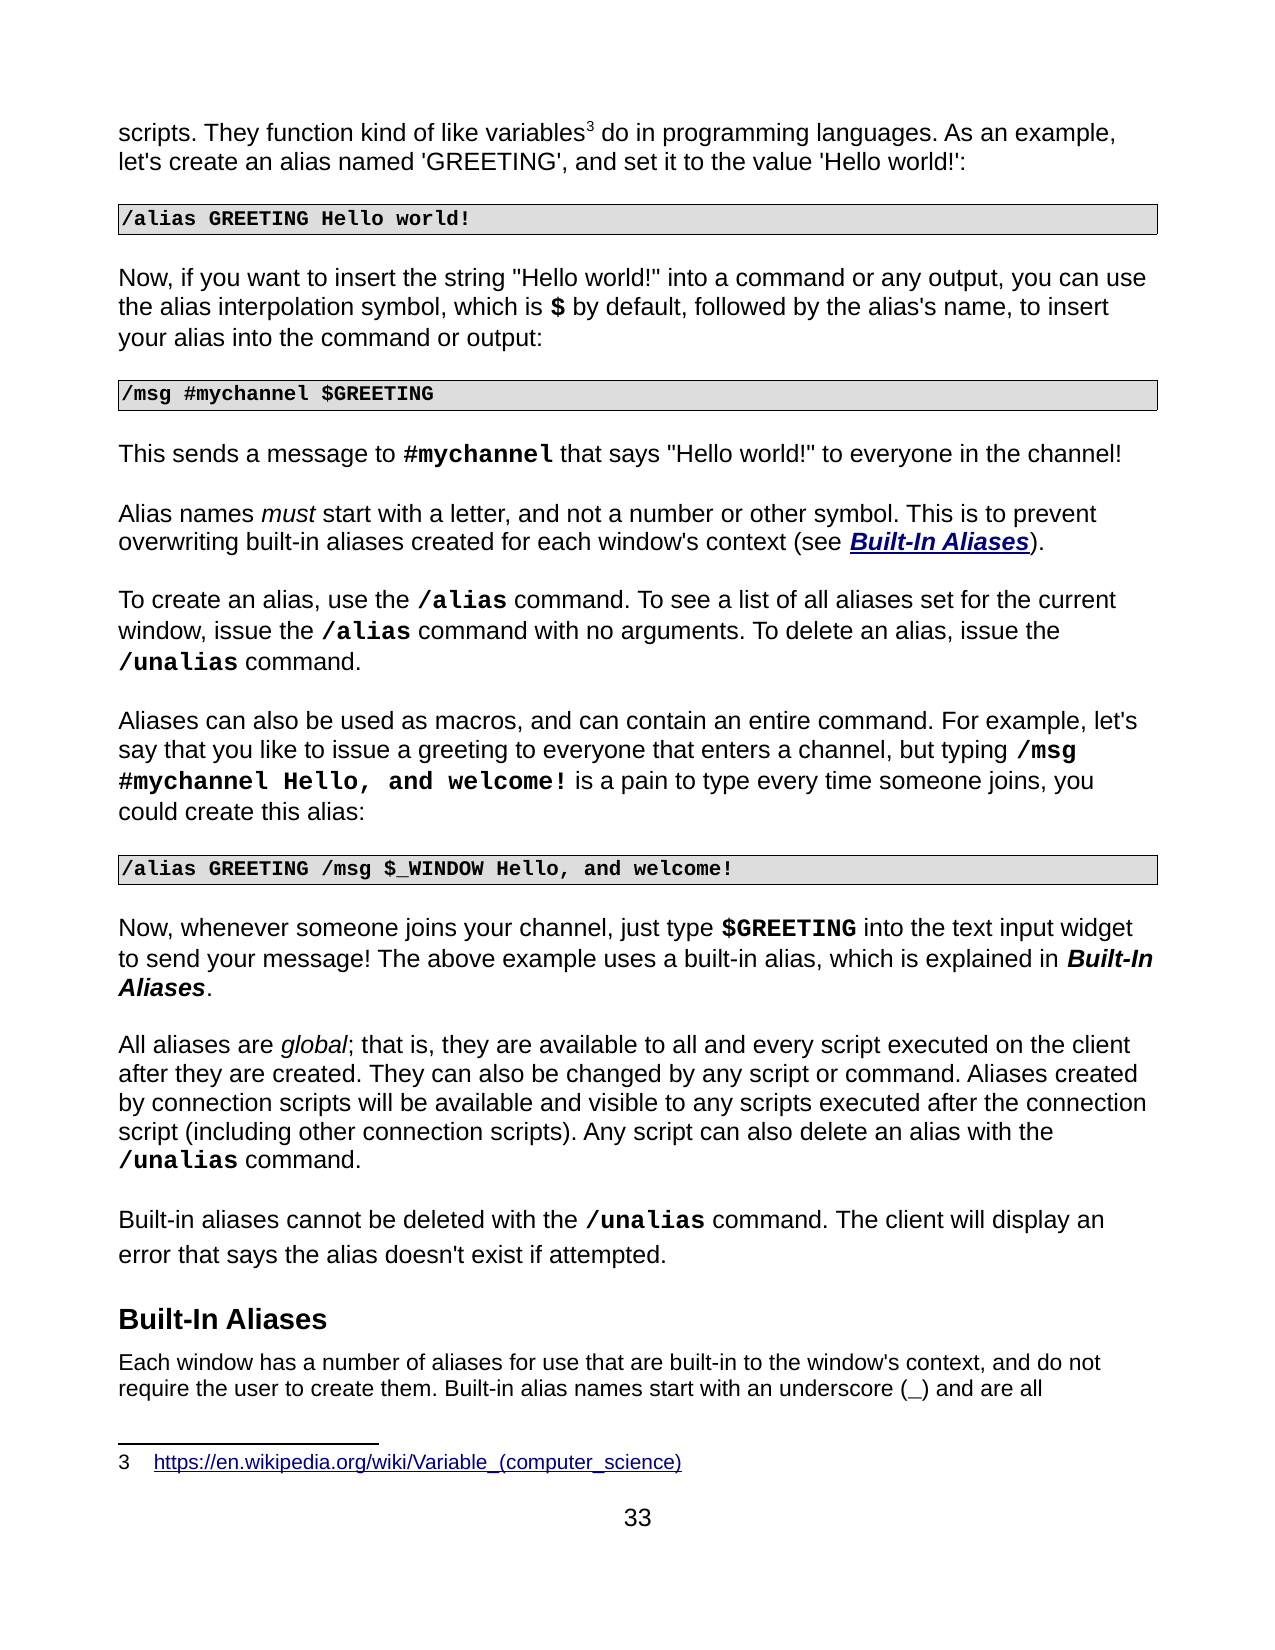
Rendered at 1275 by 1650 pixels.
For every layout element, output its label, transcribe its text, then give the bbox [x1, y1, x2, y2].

text Built-in aliases cannot be deleted with the /unalias command. The client will display an error that says the alias doesn't exist if attempted. [118, 1205, 1157, 1269]
text To create an alias, use the /alias command. To see a list of all aliases set for the current window, issue the /alias command with no arguments. To delete an alias, issue the /unalias command. [118, 585, 1157, 678]
subtitle Built-In Aliases [118, 1302, 1157, 1336]
text All aliases are global; that is, they are available to all and every script executed on the client after they are created. They can also be changed by any script or command. Aliases created by connection scripts will be available and visible to any scripts executed after the connection script (including other connection scripts). Any script can also delete an alias with the /unalias command. [118, 1030, 1157, 1176]
table_header /alias GREETING /msg $_WINDOW Hello, and welcome! [119, 856, 1157, 884]
text scripts. They function kind of like variables do in programming languages. As an example, let's create an alias named 'GREETING', and set it to the value 'Hello world!': [118, 118, 1157, 176]
text Now, if you want to insert the string "Hello world!" into a command or any output, you can use the alias interpolation symbol, which is $ by default, followed by the alias's name, to insert your alias into the command or output: [118, 263, 1157, 351]
table_header /alias GREETING Hello world! [119, 205, 1157, 234]
text Aliases can also be used as macros, and can contain an entire command. For example, let's say that you like to issue a greeting to everyone that enters a channel, but typing /msg #mychannel Hello, and welcome! is a pain to type every time someone joins, you could create this alias: [118, 706, 1157, 826]
table_header /msg #mychannel $GREETING [119, 381, 1157, 410]
text Now, whenever someone joins your channel, just type $GREETING into the text input widget to send your message! The above example uses a built-in alias, which is explained in Built-In Aliases. [118, 913, 1157, 1002]
text Each window has a number of aliases for use that are built-in to the window's context, and do not require the user to create them. Built-in alias names start with an underscore (_) and are all [118, 1348, 1157, 1403]
text https://en.wikipedia.org/wiki/Variable_(computer_science) [118, 1450, 1157, 1474]
text Alias names must start with a letter, and not a number or other symbol. This is to prevent overwriting built-in aliases created for each window's context (see Built-In Aliases). [118, 498, 1157, 556]
text This sends a message to #mychannel that says "Hello world!" to everyone in the channel! [118, 439, 1157, 470]
